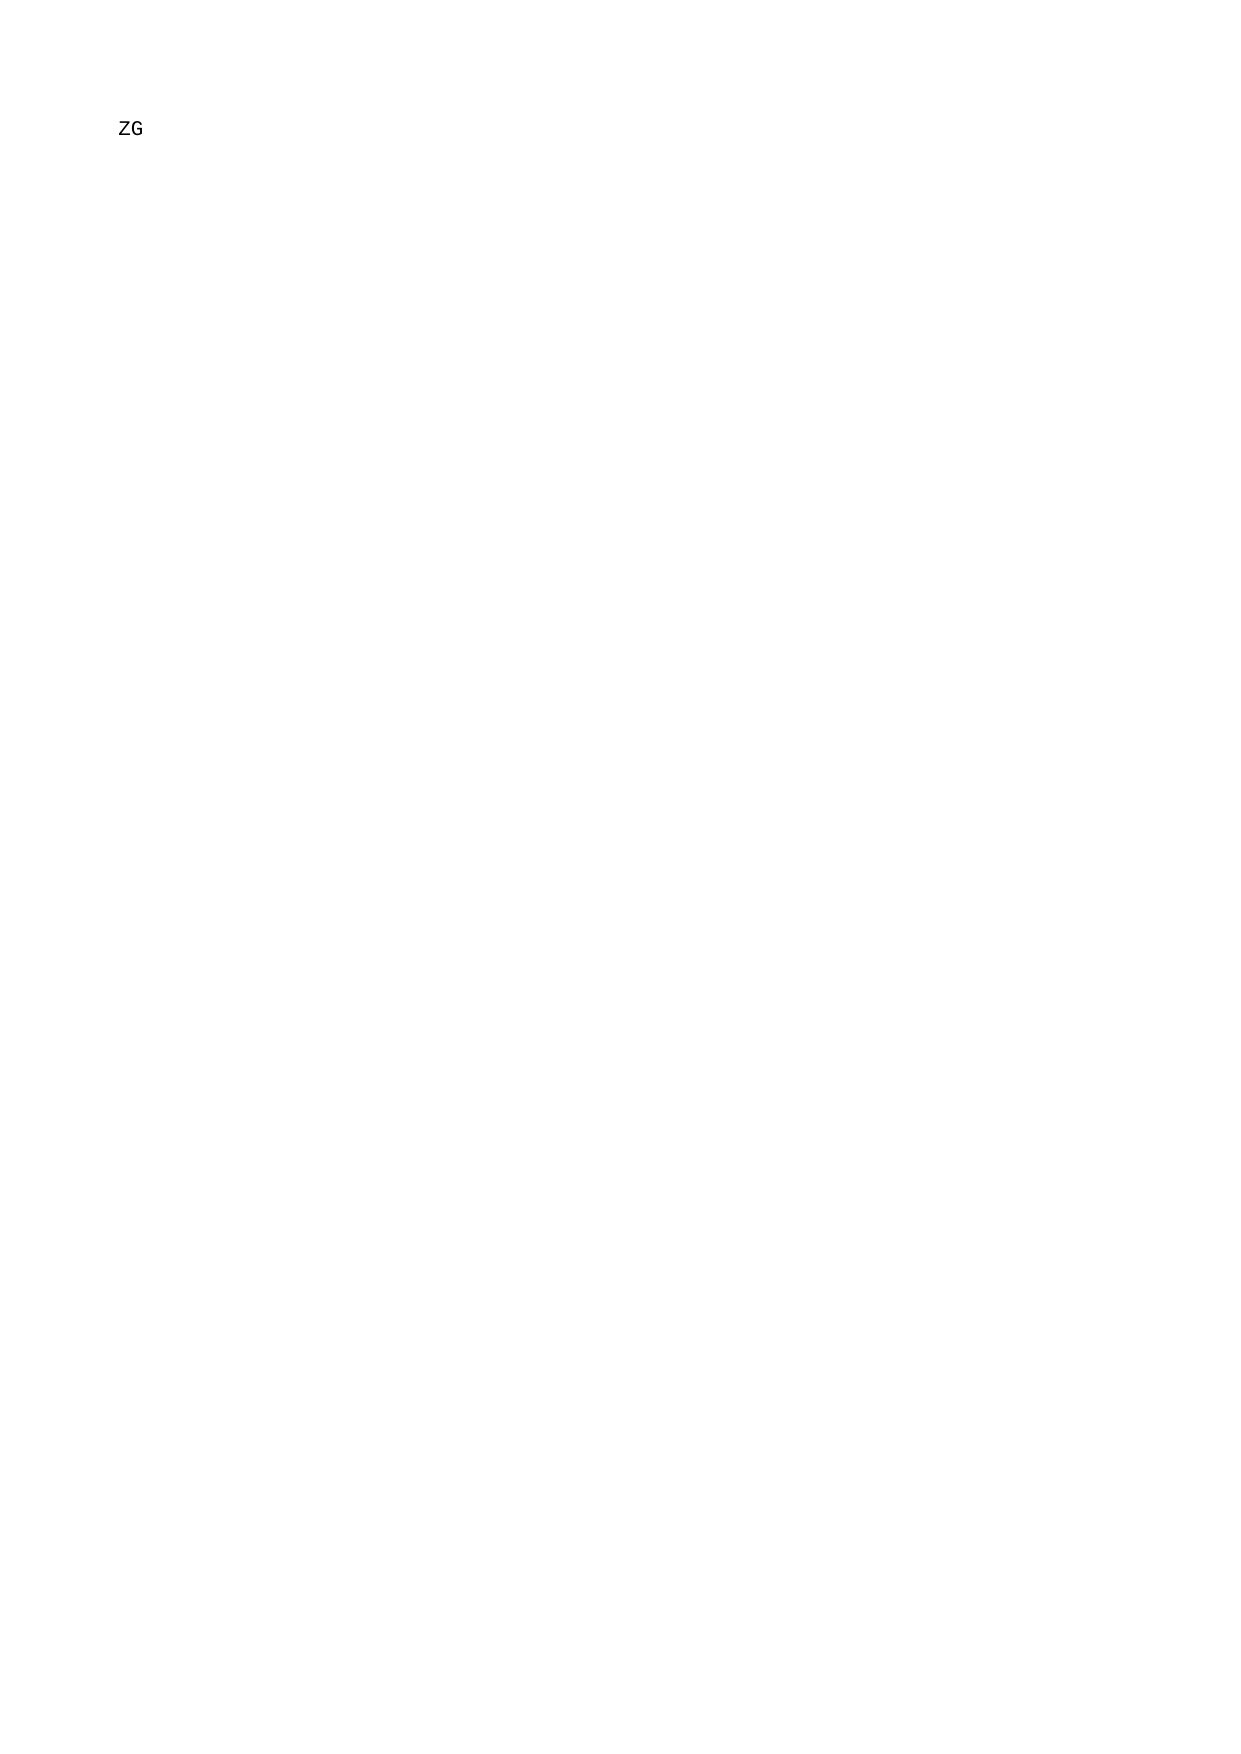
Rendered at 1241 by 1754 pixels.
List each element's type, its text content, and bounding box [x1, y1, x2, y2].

text ZG [118, 118, 1122, 142]
